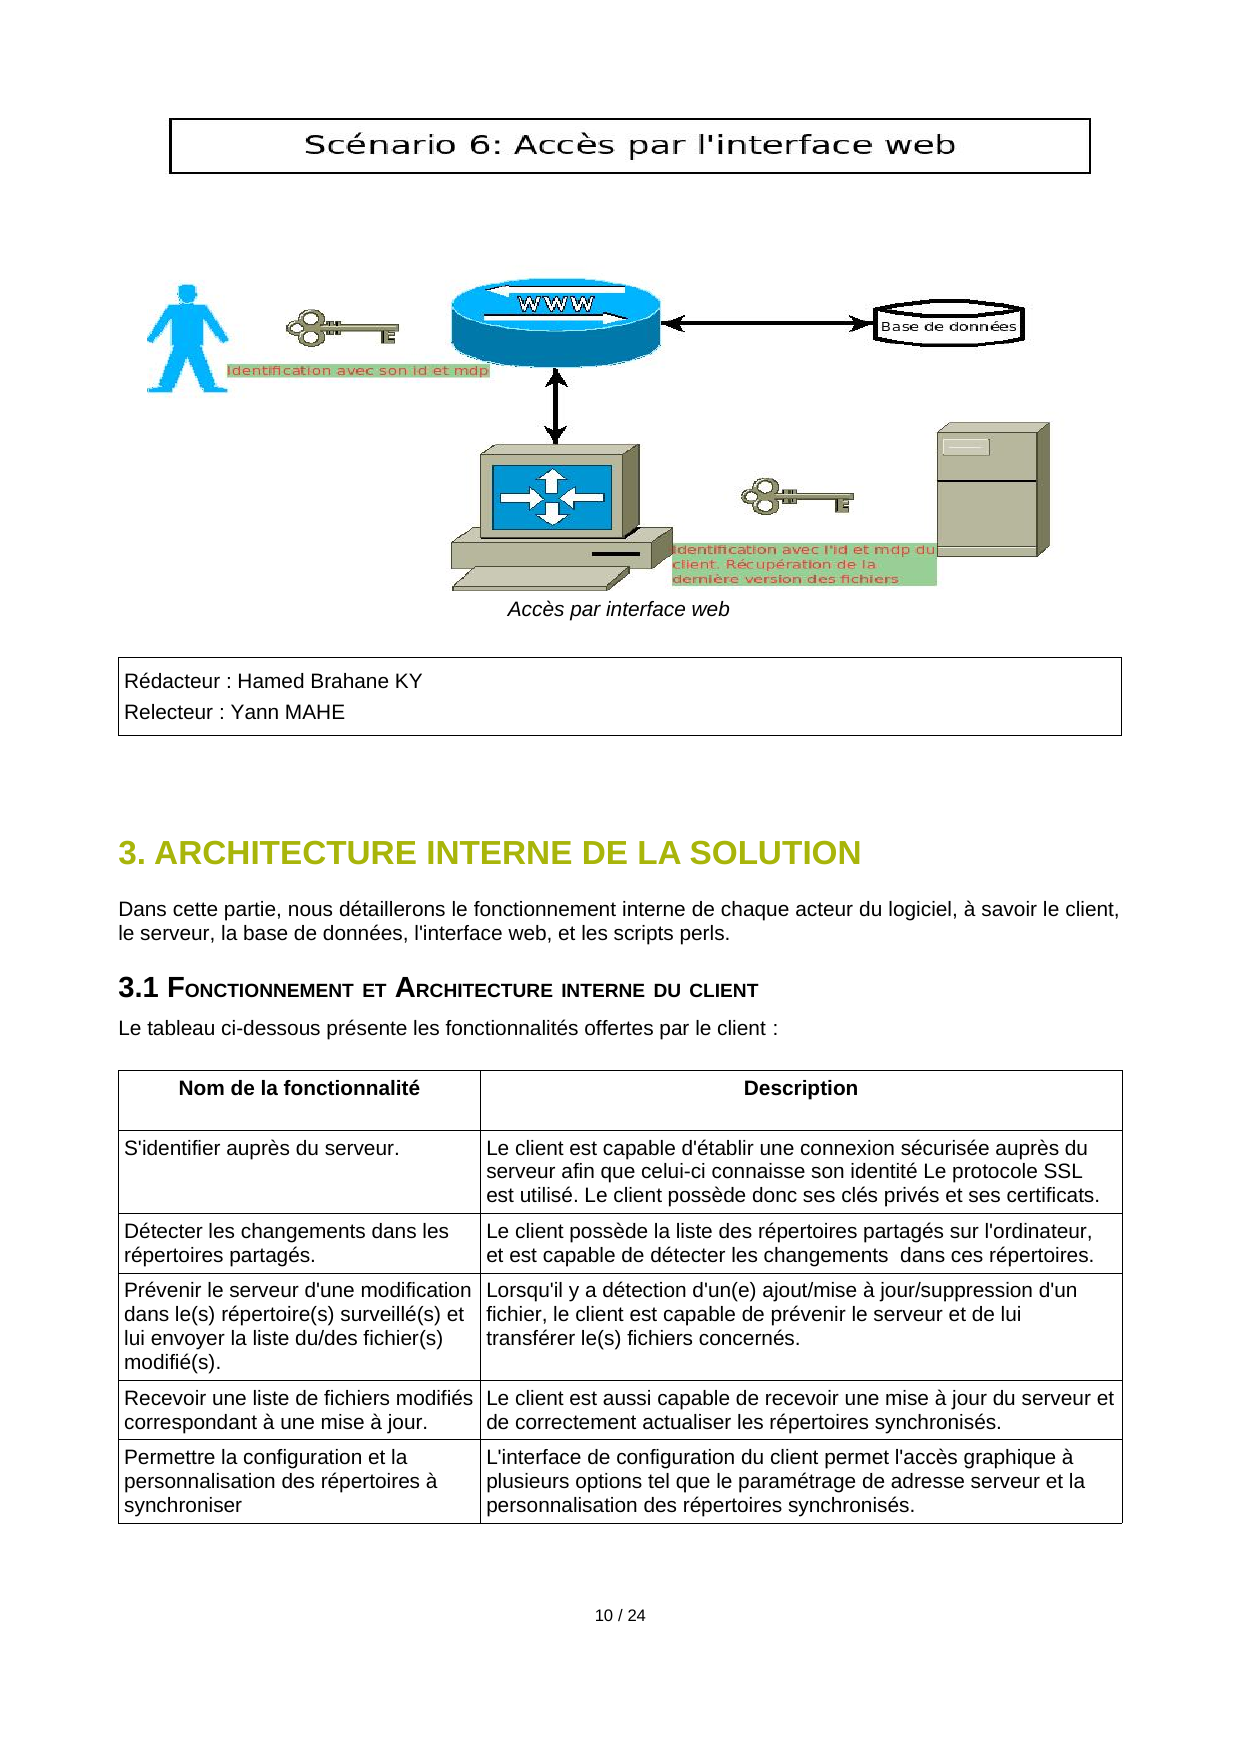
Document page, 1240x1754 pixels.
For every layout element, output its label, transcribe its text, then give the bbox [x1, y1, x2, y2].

subtitle Fonctionnement et Architecture interne du client [118, 970, 1121, 1003]
picture [147, 118, 1093, 591]
table_cell Détecter les changements dans les répertoires partagés. [119, 1214, 480, 1272]
table_header Nom de la fonctionnalité [119, 1071, 480, 1129]
table_cell Lorsqu'il y a détection d'un(e) ajout/mise à jour/suppression d'un fichier, le client est capable de prévenir le serveur et de lui transférer le(s) fichiers concernés. [481, 1274, 1122, 1380]
table_header Description [481, 1071, 1122, 1129]
table_cell L'interface de configuration du client permet l'accès graphique à plusieurs options tel que le paramétrage de adresse serveur et la personnalisation des répertoires synchronisés. [481, 1440, 1122, 1523]
text Dans cette partie, nous détaillerons le fonctionnement interne de chaque acteur du logiciel, à savoir le client, le serveur, la base de données, l'interface web, et les scripts perls. [118, 897, 1121, 945]
text Accès par interface web [118, 597, 1121, 621]
table_cell Permettre la configuration et la personnalisation des répertoires à synchroniser [119, 1440, 480, 1523]
table_cell Recevoir une liste de fichiers modifiés correspondant à une mise à jour. [119, 1381, 480, 1439]
subtitle Architecture interne de la solution [118, 833, 1121, 872]
text Le tableau ci-dessous présente les fonctionnalités offertes par le client : [118, 1016, 1121, 1040]
table_cell Le client est aussi capable de recevoir une mise à jour du serveur et de correctement actualiser les répertoires synchronisés. [481, 1381, 1122, 1439]
table_header Rédacteur : Hamed Brahane KY Relecteur : Yann MAHE [119, 658, 1121, 735]
table_cell Le client est capable d'établir une connexion sécurisée auprès du serveur afin que celui-ci connaisse son identité Le protocole SSL est utilisé. Le client possède donc ses clés privés et ses certificats. [481, 1131, 1122, 1213]
table_cell S'identifier auprès du serveur. [119, 1131, 480, 1213]
table_cell Le client possède la liste des répertoires partagés sur l'ordinateur, et est capable de détecter les changements dans ces répertoires. [481, 1214, 1122, 1272]
table_cell Prévenir le serveur d'une modification dans le(s) répertoire(s) surveillé(s) et lui envoyer la liste du/des fichier(s) modifié(s). [119, 1274, 480, 1380]
